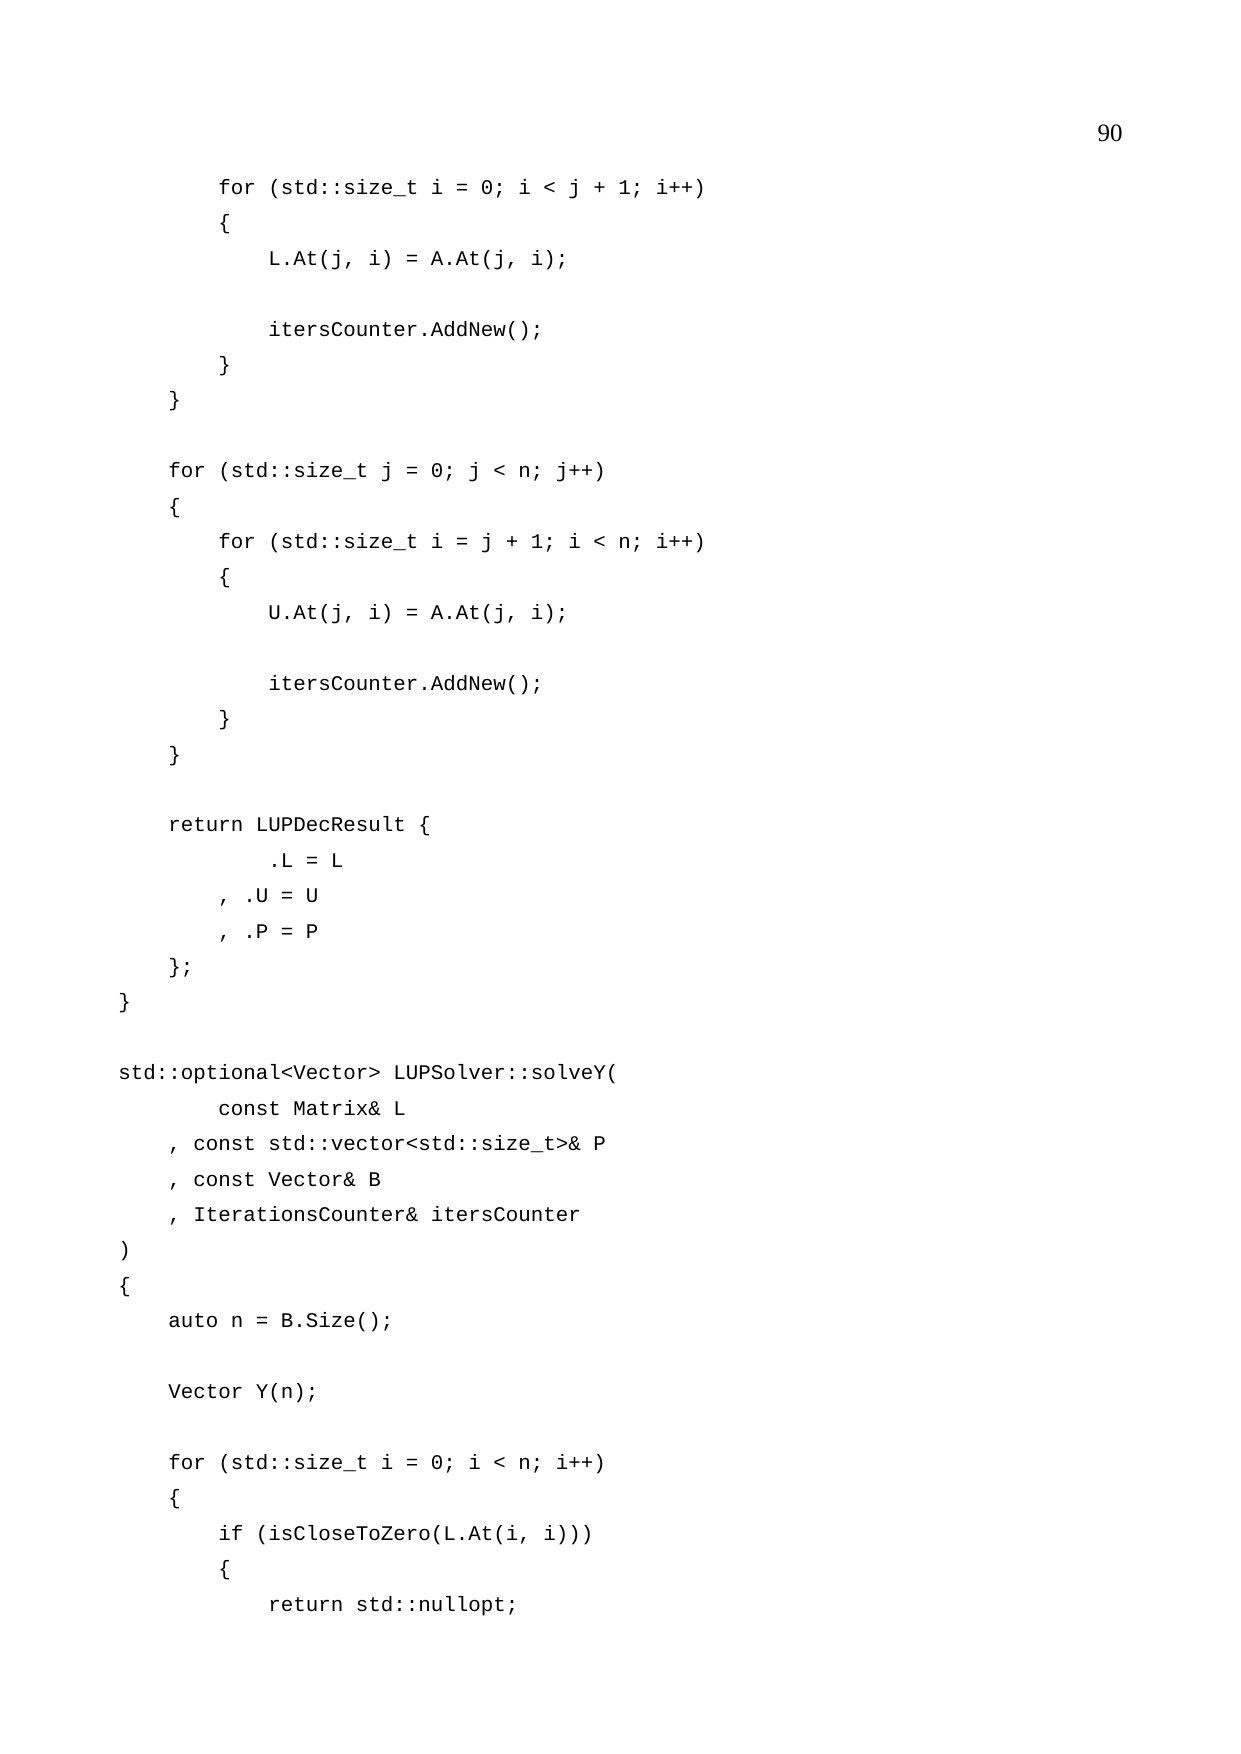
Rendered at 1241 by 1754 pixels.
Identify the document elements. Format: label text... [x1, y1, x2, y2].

text .L = L [118, 850, 1122, 873]
text , const Vector& B [118, 1168, 1122, 1192]
text U.At(j, i) = A.At(j, i); [118, 602, 1122, 626]
text { [118, 496, 1122, 519]
text if (isCloseToZero(L.At(i, i))) [118, 1523, 1122, 1546]
text , .P = P [118, 921, 1122, 944]
text , const std::vector<std::size_t>& P [118, 1133, 1122, 1157]
text for (std::size_t j = 0; j < n; j++) [118, 460, 1122, 484]
text { [118, 1275, 1122, 1298]
text return std::nullopt; [118, 1593, 1122, 1617]
text itersCounter.AddNew(); [118, 673, 1122, 696]
text } [118, 743, 1122, 767]
text std::optional<Vector> LUPSolver::solveY( [118, 1062, 1122, 1086]
text } [118, 708, 1122, 732]
text return LUPDecResult { [118, 814, 1122, 838]
text auto n = B.Size(); [118, 1310, 1122, 1334]
text const Matrix& L [118, 1098, 1122, 1121]
text } [118, 389, 1122, 413]
text itersCounter.AddNew(); [118, 318, 1122, 342]
text , .U = U [118, 885, 1122, 909]
text { [118, 1558, 1122, 1582]
text for (std::size_t i = 0; i < n; i++) [118, 1452, 1122, 1476]
text for (std::size_t i = j + 1; i < n; i++) [118, 531, 1122, 555]
text { [118, 1487, 1122, 1511]
text , IterationsCounter& itersCounter [118, 1204, 1122, 1228]
text L.At(j, i) = A.At(j, i); [118, 248, 1122, 271]
text { [118, 566, 1122, 590]
text } [118, 991, 1122, 1015]
text for (std::size_t i = 0; i < j + 1; i++) [118, 177, 1122, 201]
text ) [118, 1239, 1122, 1263]
text }; [118, 956, 1122, 980]
text } [118, 354, 1122, 378]
text { [118, 212, 1122, 236]
text Vector Y(n); [118, 1381, 1122, 1405]
